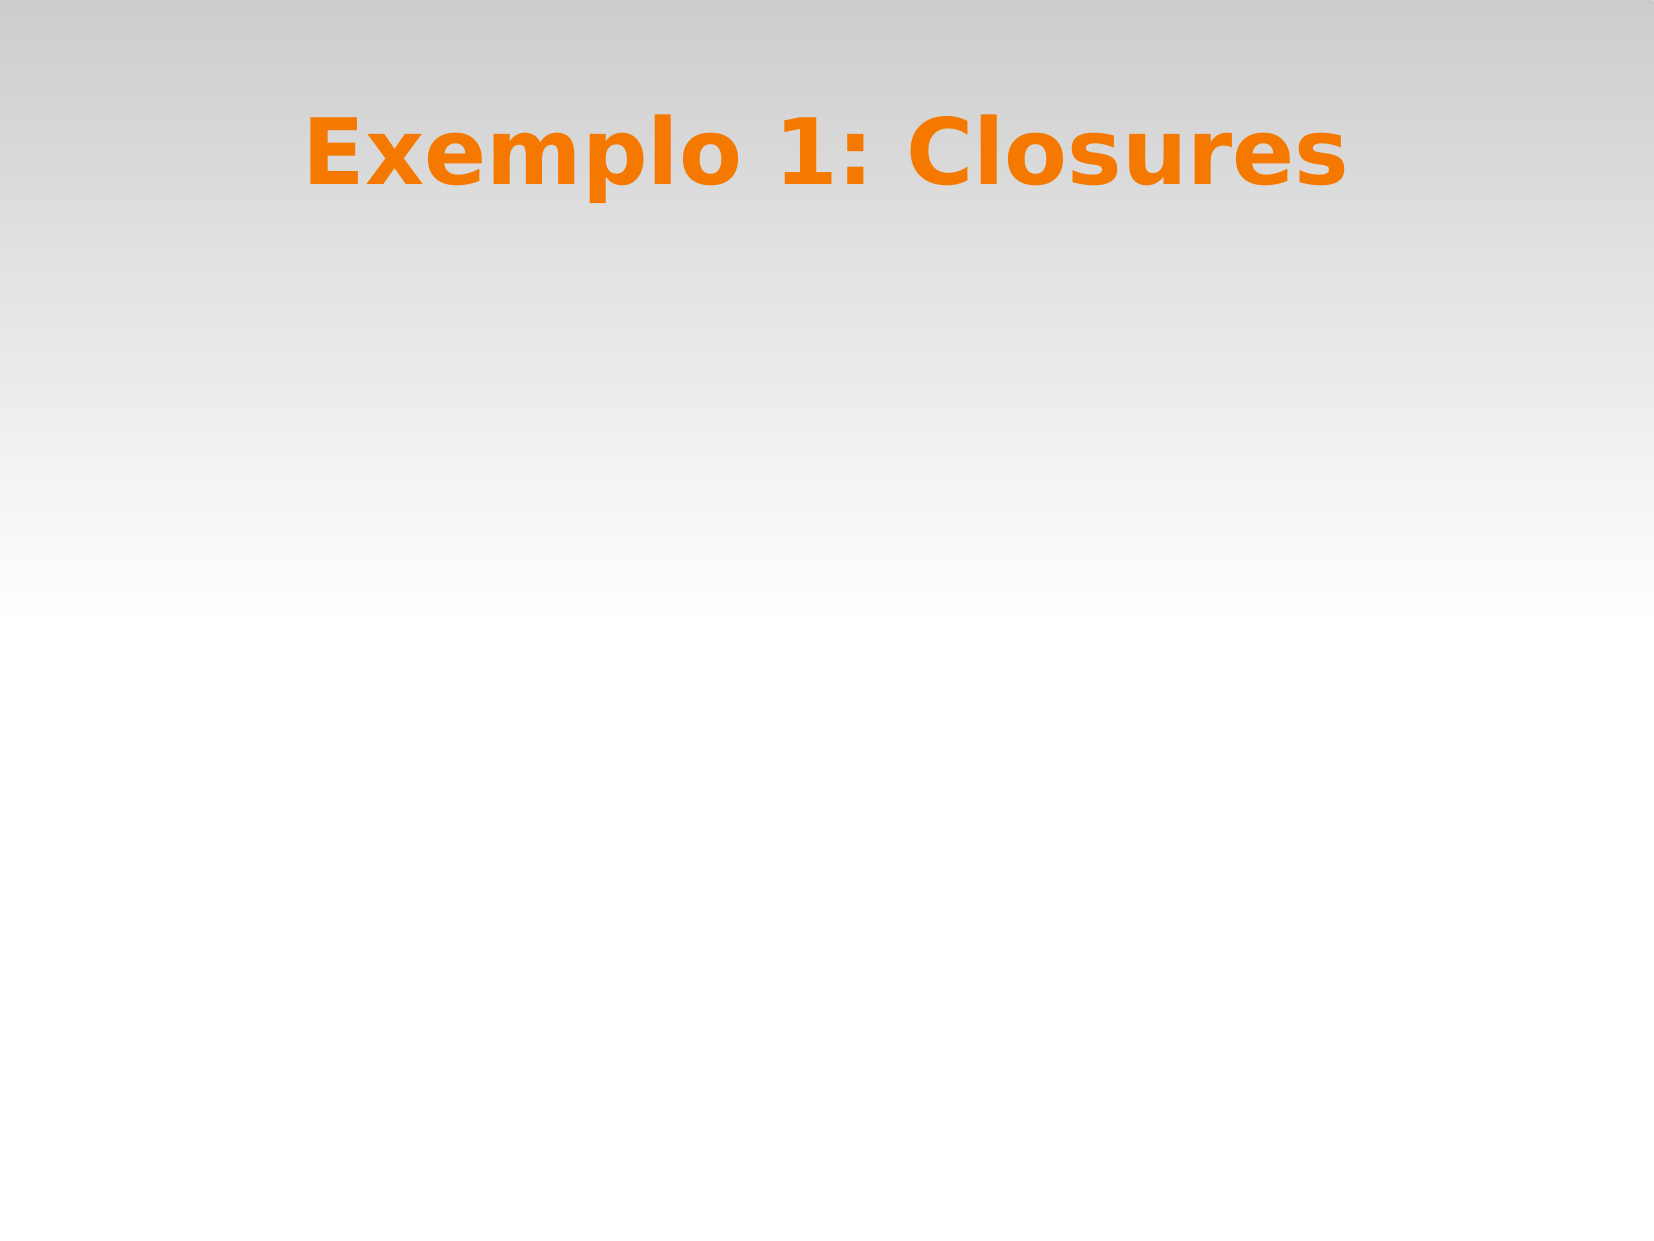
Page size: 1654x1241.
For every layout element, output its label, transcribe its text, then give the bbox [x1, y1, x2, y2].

title Exemplo 1: Closures [82, 49, 1571, 257]
